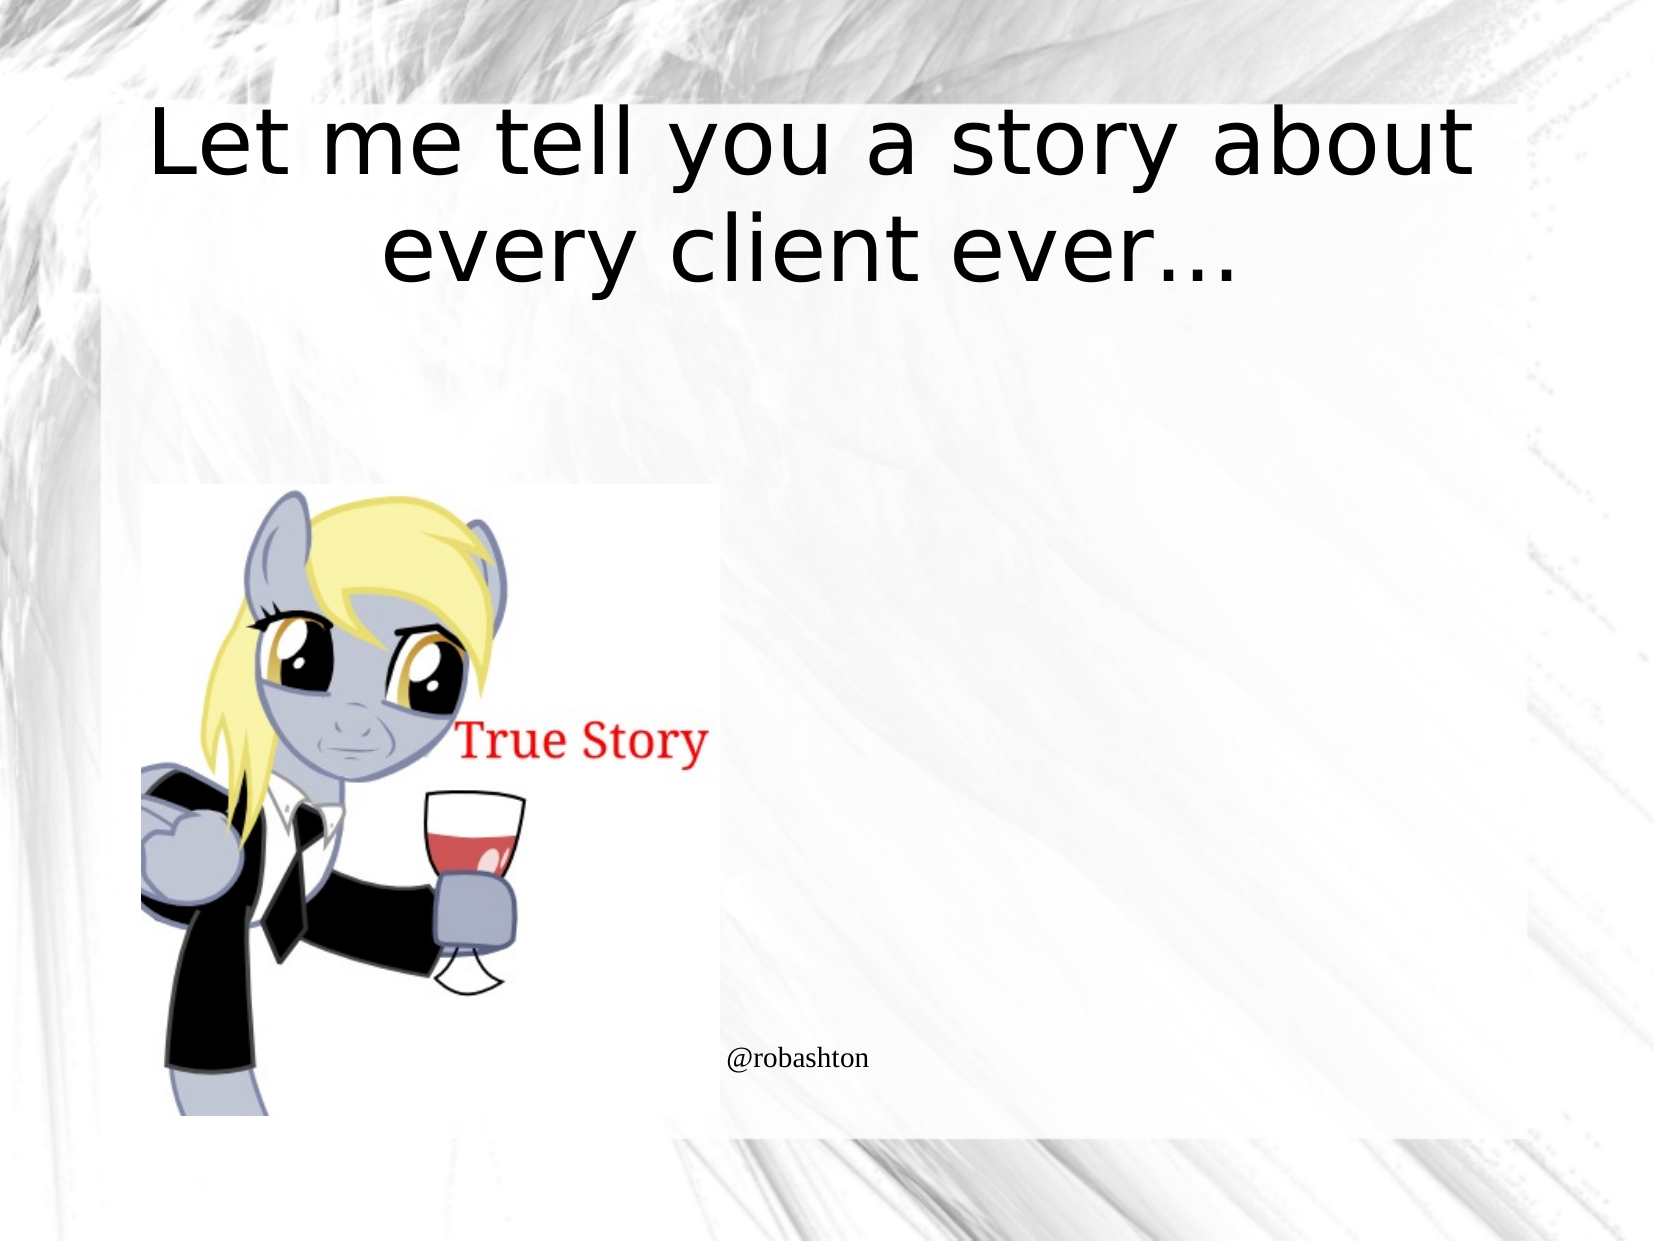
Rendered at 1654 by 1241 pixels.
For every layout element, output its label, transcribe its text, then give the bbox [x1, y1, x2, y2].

title Let me tell you a story about every client ever... [118, 89, 1506, 304]
picture [0, 0, 1654, 1241]
